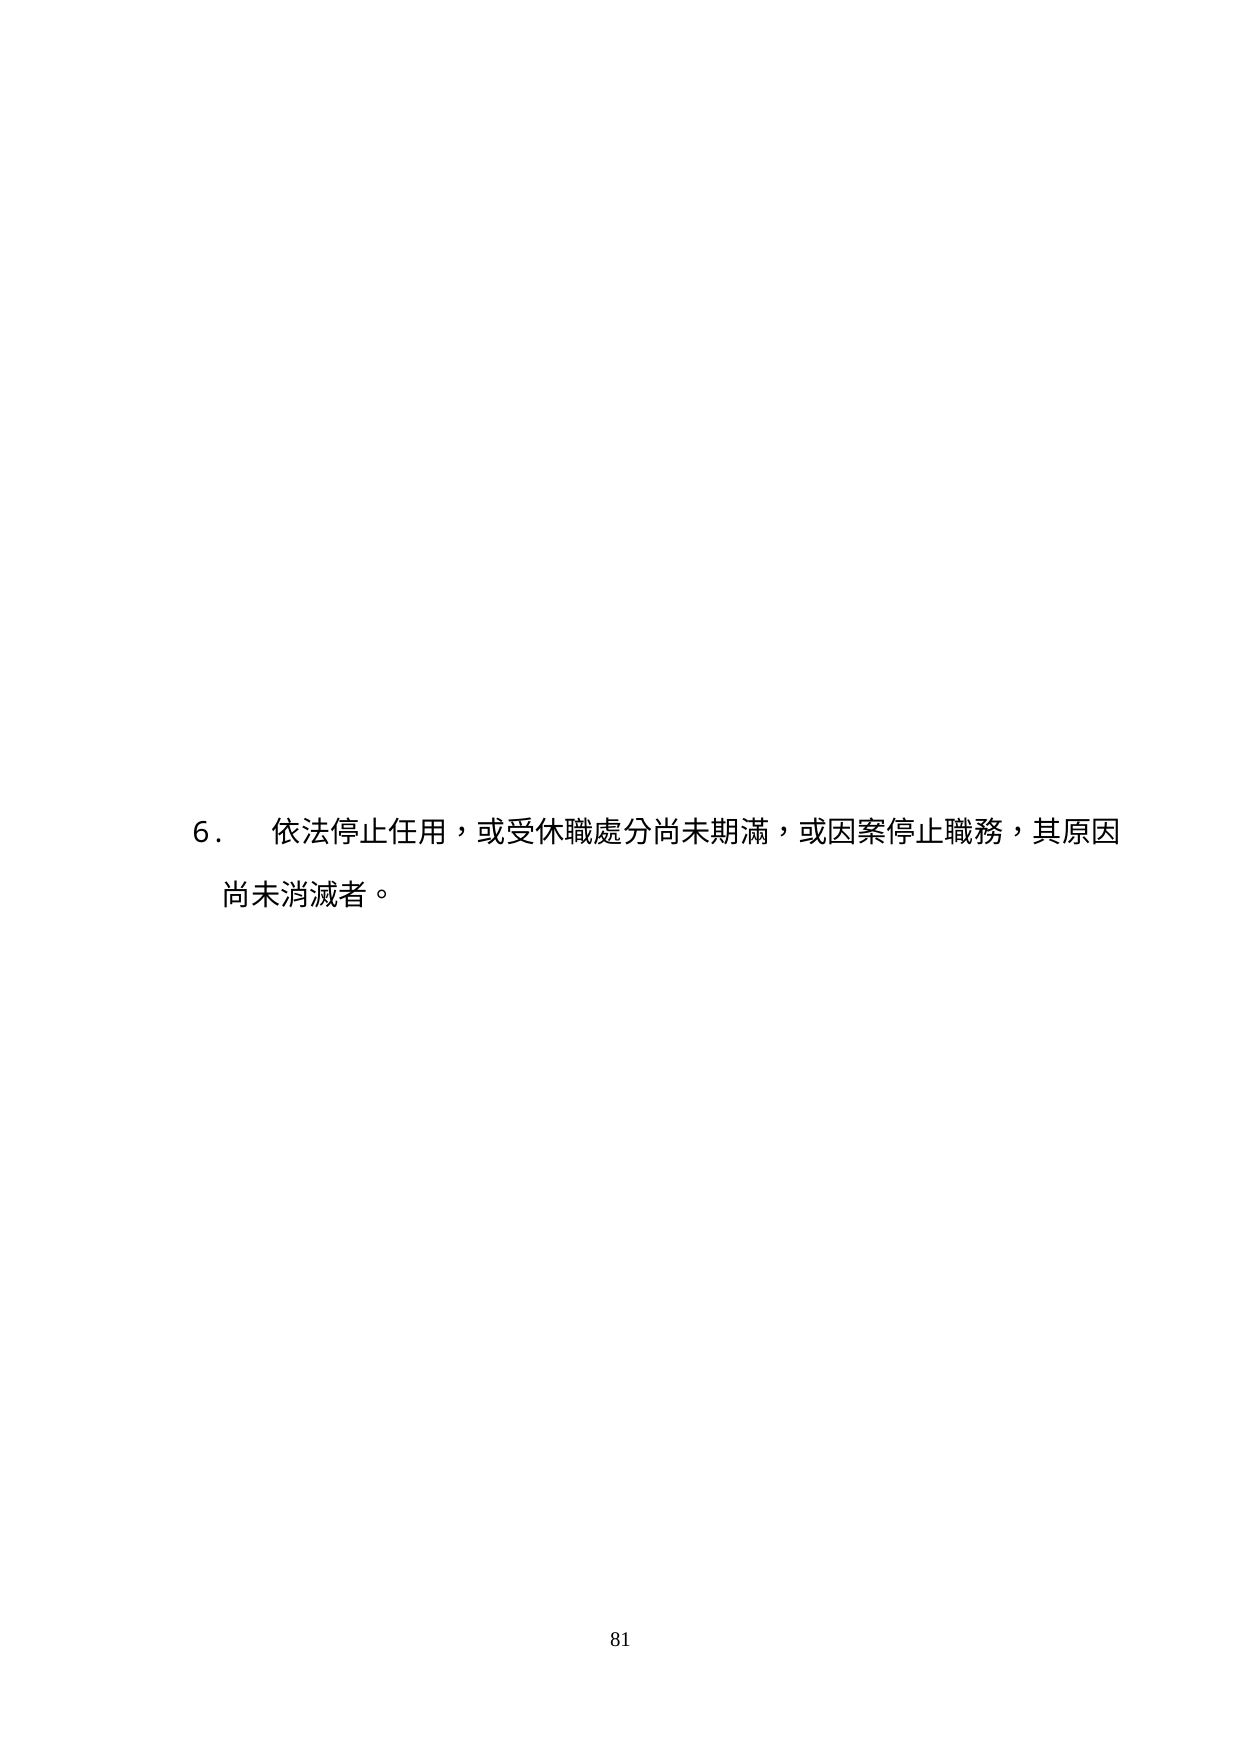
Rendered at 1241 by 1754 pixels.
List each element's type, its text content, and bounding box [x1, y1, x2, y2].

list 依法停止任用，或受休職處分尚未期滿，或因案停止職務，其原因尚未消滅者。 [192, 788, 1122, 913]
